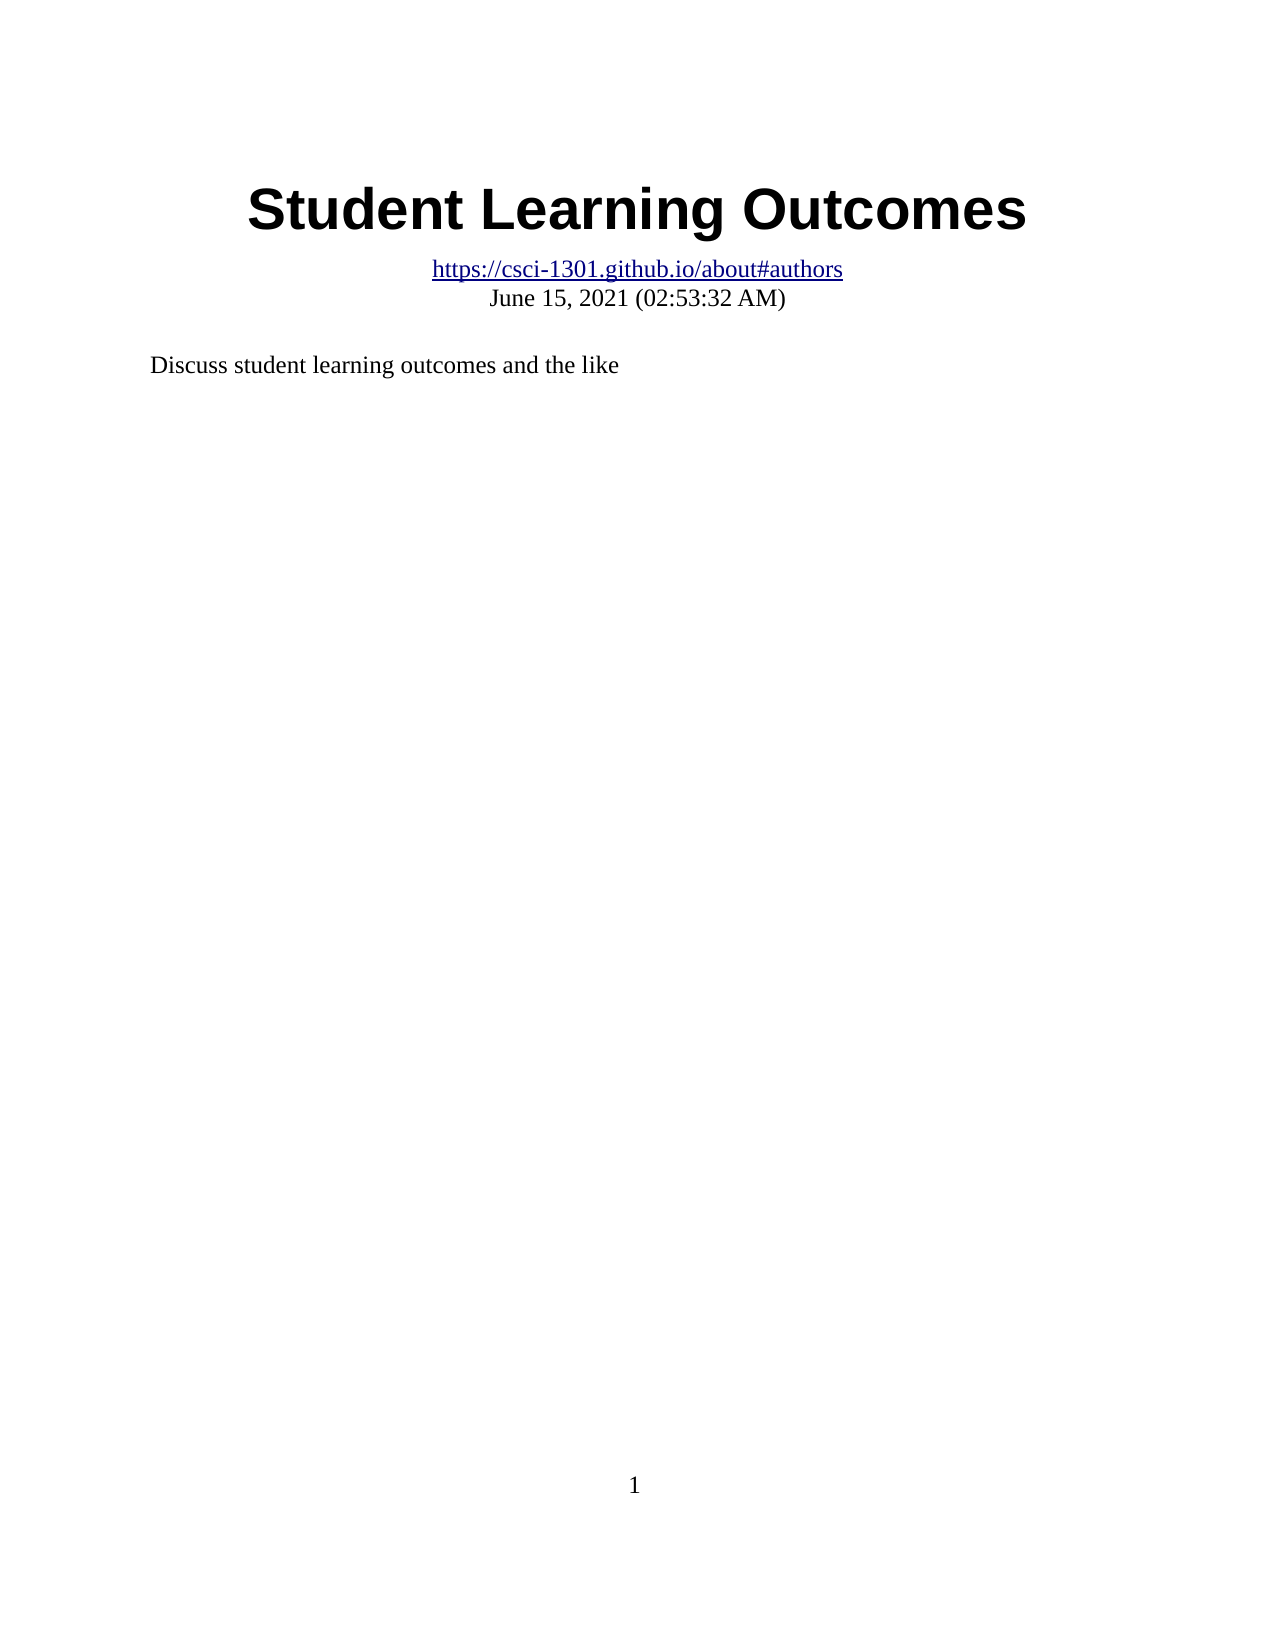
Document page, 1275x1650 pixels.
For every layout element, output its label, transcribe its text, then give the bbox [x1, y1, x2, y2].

title Student Learning Outcomes [150, 175, 1125, 242]
text Discuss student learning outcomes and the like [150, 350, 1125, 378]
text https://csci-1301.github.io/about#authors [150, 254, 1125, 283]
text June 15, 2021 (02:53:32 AM) [150, 283, 1125, 312]
